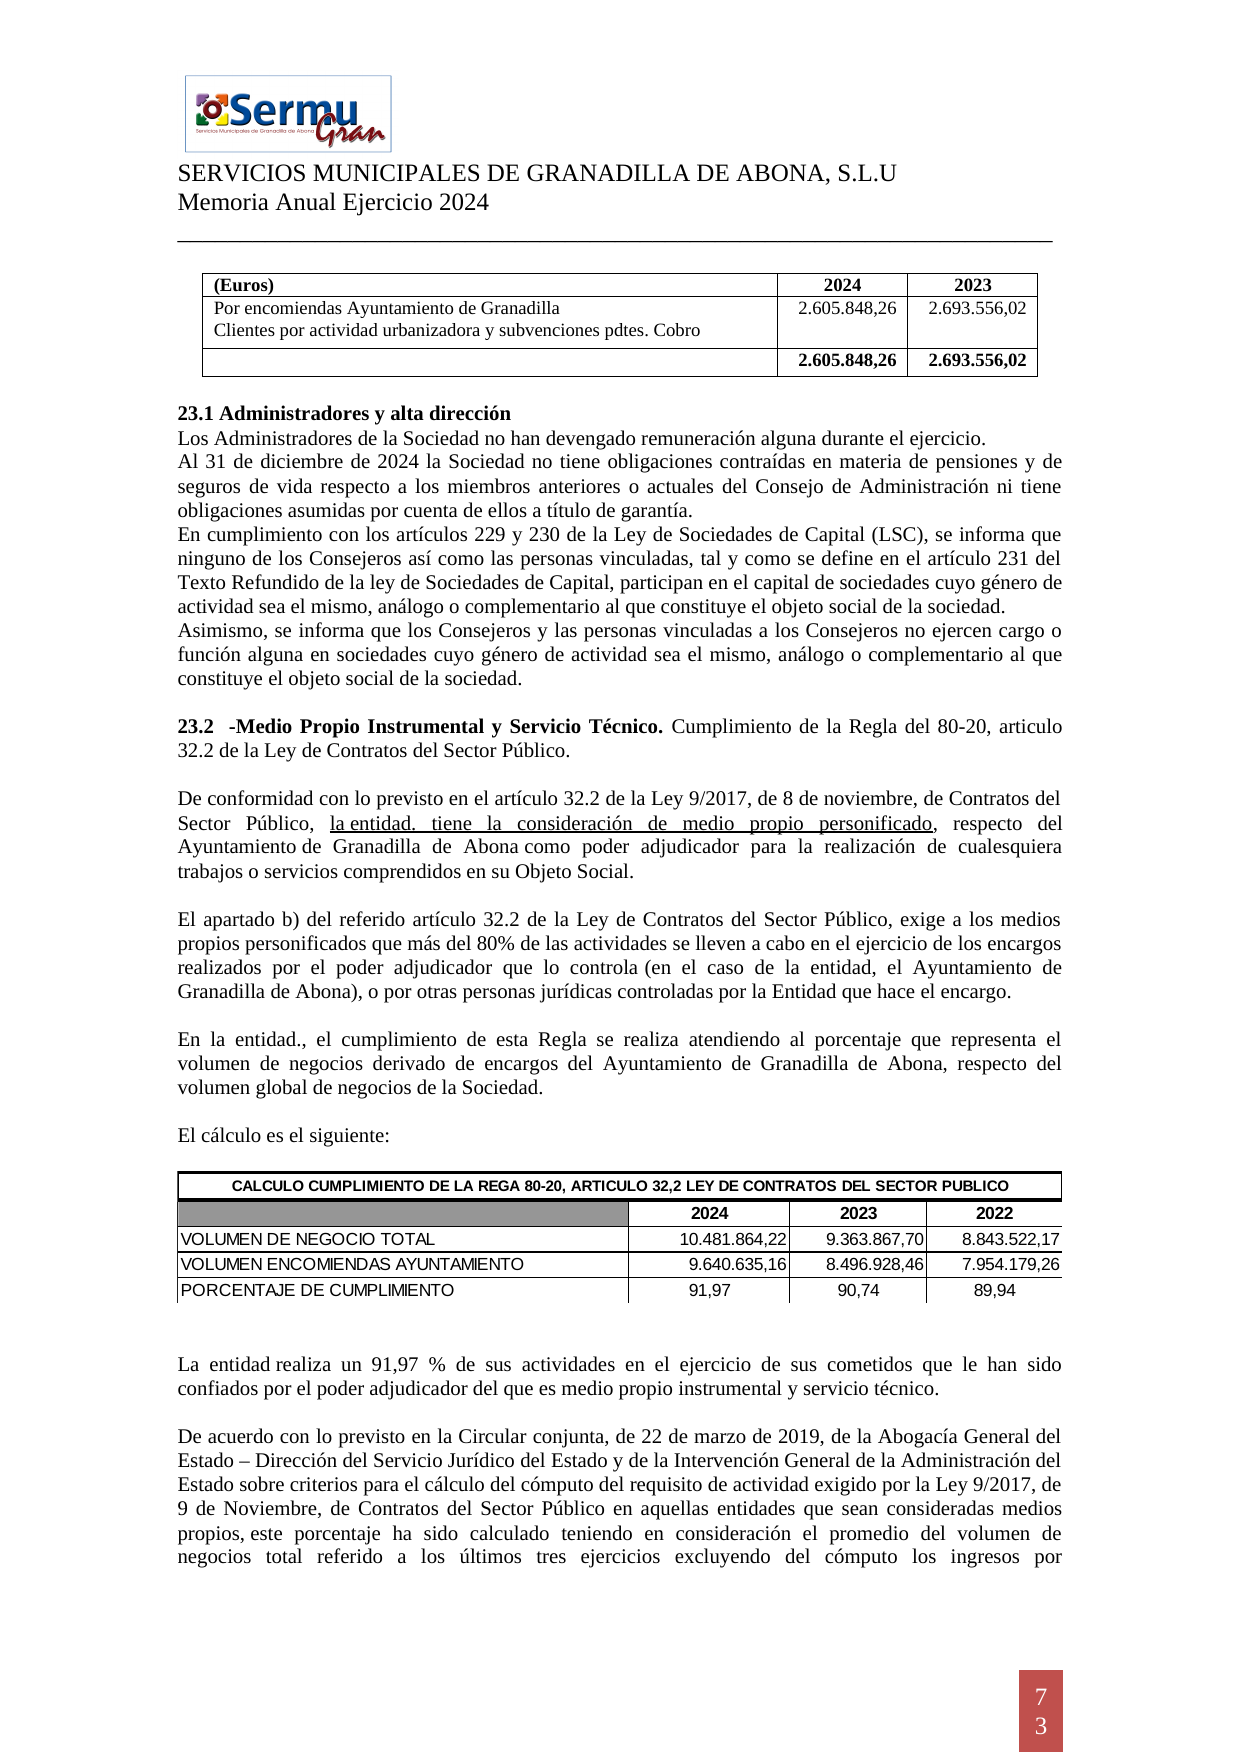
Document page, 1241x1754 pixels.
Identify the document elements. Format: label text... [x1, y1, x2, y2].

table_cell Por encomiendas Ayuntamiento de Granadilla Clientes por actividad urbanizadora y subvenciones pdtes. Cobro [203, 297, 777, 348]
text El cálculo es el siguiente: [177, 1123, 1063, 1147]
table_cell 2.693.556,02 [908, 297, 1037, 348]
text El apartado b) del referido artículo 32.2 de la Ley de Contratos del Sector Público, exige a los medios propios personificados que más del 80% de las actividades se lleven a cabo en el ejercicio de los encargos realizados por el poder adjudicador que lo controla (en el caso de la entidad, el Ayuntamiento de Granadilla de Abona), o por otras personas jurídicas controladas por la Entidad que hace el encargo. [177, 907, 1063, 1003]
text 23.1 Administradores y alta dirección [177, 401, 1063, 425]
table_cell 2024 [778, 274, 907, 296]
table_cell 2023 [908, 274, 1037, 296]
text Al 31 de diciembre de 2024 la Sociedad no tiene obligaciones contraídas en materia de pensiones y de seguros de vida respecto a los miembros anteriores o actuales del Consejo de Administración ni tiene obligaciones asumidas por cuenta de ellos a título de garantía. [177, 449, 1063, 522]
table_cell (Euros) [203, 274, 777, 296]
text En cumplimiento con los artículos 229 y 230 de la Ley de Sociedades de Capital (LSC), se informa que ninguno de los Consejeros así como las personas vinculadas, tal y como se define en el artículo 231 del Texto Refundido de la ley de Sociedades de Capital, participan en el capital de sociedades cuyo género de actividad sea el mismo, análogo o complementario al que constituye el objeto social de la sociedad. [177, 522, 1063, 618]
picture [177, 70, 399, 159]
text De conformidad con lo previsto en el artículo 32.2 de la Ley 9/2017, de 8 de noviembre, de Contratos del Sector Público, la entidad. tiene la consideración de medio propio personificado, respecto del Ayuntamiento de Granadilla de Abona como poder adjudicador para la realización de cualesquiera trabajos o servicios comprendidos en su Objeto Social. [177, 786, 1063, 883]
text Los Administradores de la Sociedad no han devengado remuneración alguna durante el ejercicio. [177, 425, 1063, 449]
table_cell 2.693.556,02 [908, 349, 1037, 376]
table_cell 2.605.848,26 [778, 297, 907, 348]
text 23.2 -Medio Propio Instrumental y Servicio Técnico. Cumplimiento de la Regla del 80-20, articulo 32.2 de la Ley de Contratos del Sector Público. [177, 714, 1063, 762]
text La entidad realiza un 91,97 % de sus actividades en el ejercicio de sus cometidos que le han sido confiados por el poder adjudicador del que es medio propio instrumental y servicio técnico. [177, 1352, 1063, 1400]
table_cell 2.605.848,26 [778, 349, 907, 376]
table_cell [203, 349, 777, 376]
text De acuerdo con lo previsto en la Circular conjunta, de 22 de marzo de 2019, de la Abogacía General del Estado – Dirección del Servicio Jurídico del Estado y de la Intervención General de la Administración del Estado sobre criterios para el cálculo del cómputo del requisito de actividad exigido por la Ley 9/2017, de 9 de Noviembre, de Contratos del Sector Público en aquellas entidades que sean consideradas medios propios, este porcentaje ha sido calculado teniendo en consideración el promedio del volumen de negocios total referido a los últimos tres ejercicios excluyendo del cómputo los ingresos por [177, 1424, 1063, 1568]
text Asimismo, se informa que los Consejeros y las personas vinculadas a los Consejeros no ejercen cargo o función alguna en sociedades cuyo género de actividad sea el mismo, análogo o complementario al que constituye el objeto social de la sociedad. [177, 618, 1063, 690]
text En la entidad., el cumplimiento de esta Regla se realiza atendiendo al porcentaje que representa el volumen de negocios derivado de encargos del Ayuntamiento de Granadilla de Abona, respecto del volumen global de negocios de la Sociedad. [177, 1027, 1063, 1099]
